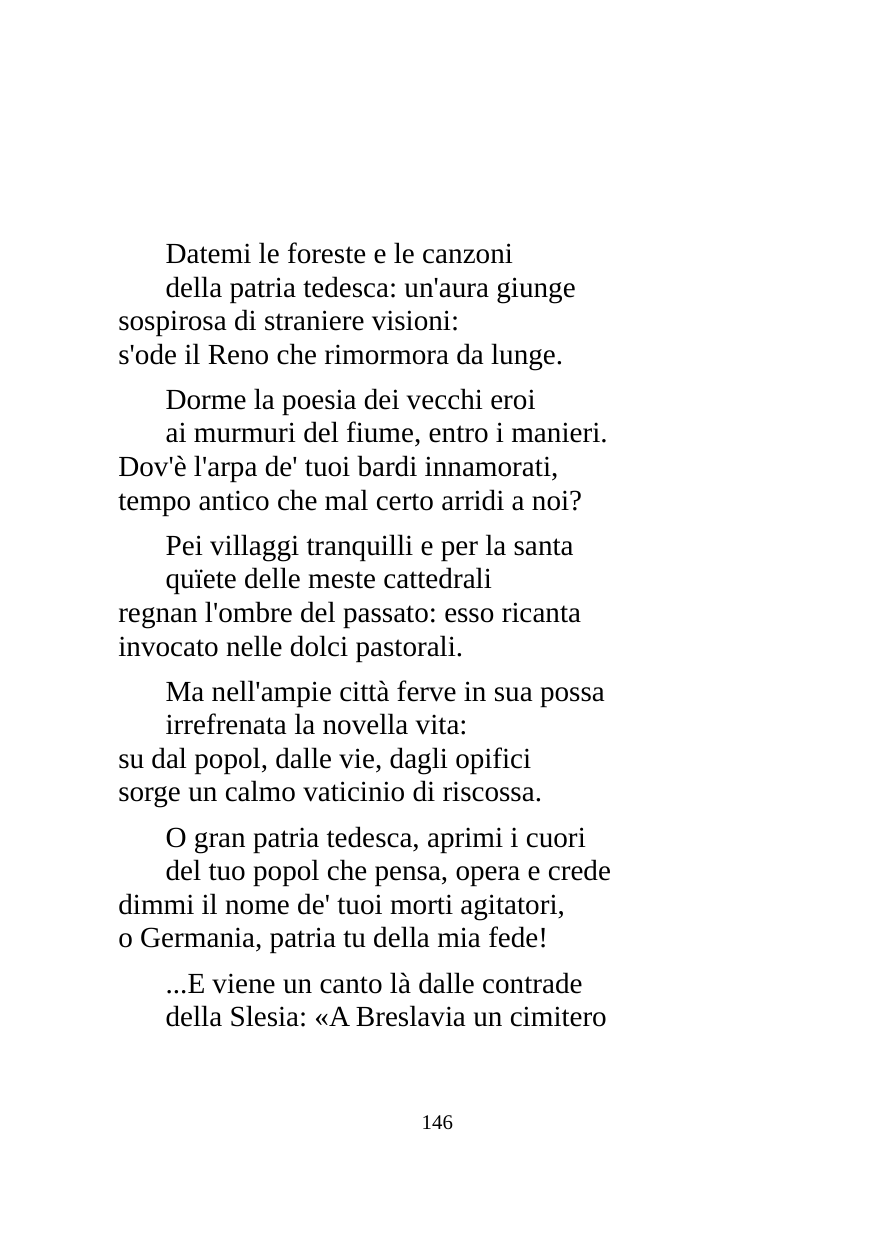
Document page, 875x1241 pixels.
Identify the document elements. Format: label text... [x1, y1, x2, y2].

text regnan l'ombre del passato: esso ricanta invocato nelle dolci pastorali. [118, 595, 768, 662]
text Ma nell'ampie città ferve in sua possa irrefrenata la novella vita: [165, 674, 768, 741]
text Dorme la poesia dei vecchi eroi ai murmuri del fiume, entro i manieri. [165, 382, 768, 449]
text Datemi le foreste e le canzoni della patria tedesca: un'aura giunge [165, 236, 768, 303]
text Dov'è l'arpa de' tuoi bardi innamorati, tempo antico che mal certo arridi a noi? [118, 449, 768, 516]
text sospirosa di straniere visioni: s'ode il Reno che rimormora da lunge. [118, 303, 768, 370]
text su dal popol, dalle vie, dagli opifici sorge un calmo vaticinio di riscossa. [118, 741, 768, 808]
text dimmi il nome de' tuoi morti agitatori, o Germania, patria tu della mia fede! [118, 887, 768, 954]
text Pei villaggi tranquilli e per la santa quïete delle meste cattedrali [165, 528, 768, 595]
text O gran patria tedesca, aprimi i cuori del tuo popol che pensa, opera e crede [165, 820, 768, 887]
text ...E viene un canto là dalle contrade della Slesia: «A Breslavia un cimitero [165, 966, 768, 1033]
